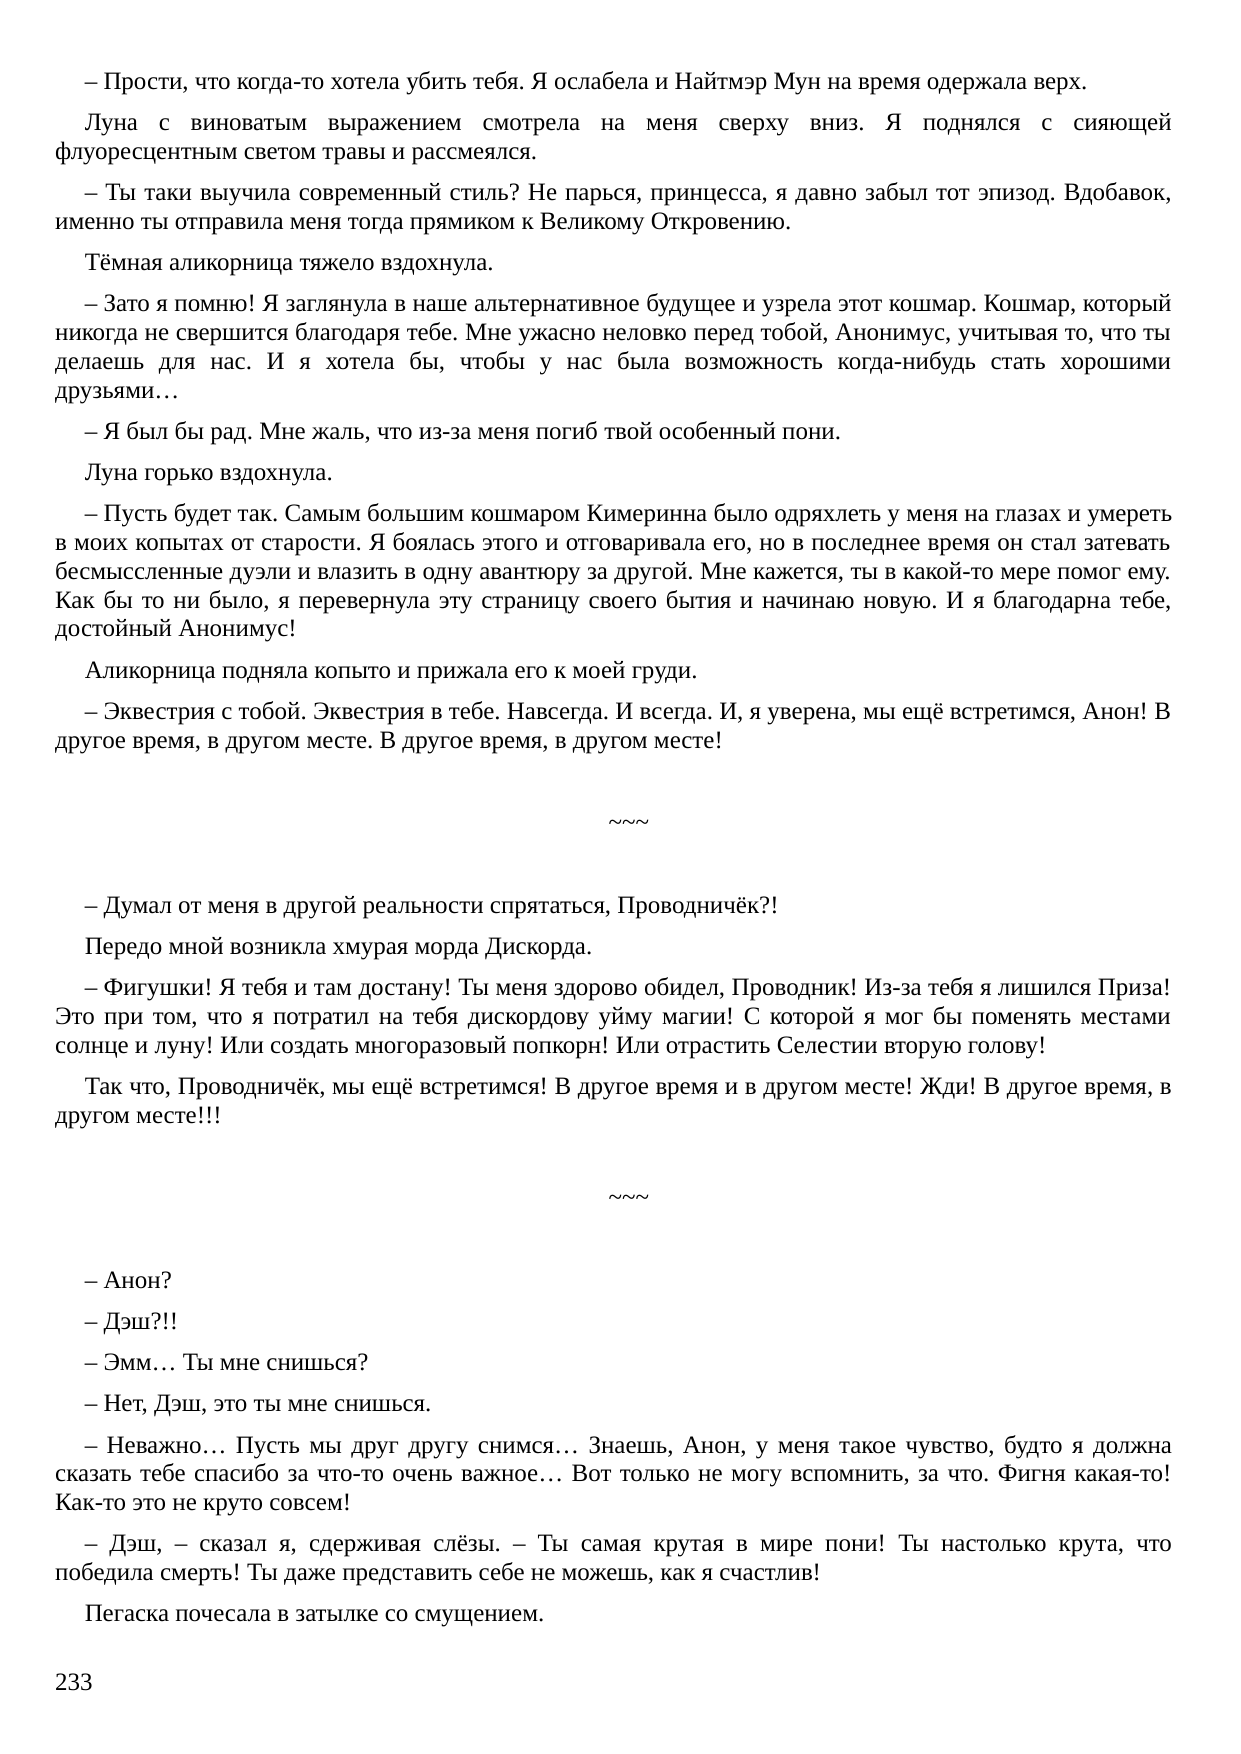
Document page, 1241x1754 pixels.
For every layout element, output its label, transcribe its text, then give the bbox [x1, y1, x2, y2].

text – Прости, что когда-то хотела убить тебя. Я ослабела и Найтмэр Мун на время одержала верх. [55, 66, 1173, 95]
text – Ты таки выучила современный стиль? Не парься, принцесса, я давно забыл тот эпизод. Вдобавок, именно ты отправила меня тогда прямиком к Великому Откровению. [55, 177, 1173, 235]
text – Эквестрия с тобой. Эквестрия в тебе. Навсегда. И всегда. И, я уверена, мы ещё встретимся, Анон! В другое время, в другом месте. В другое время, в другом месте! [55, 696, 1173, 753]
text Аликорница подняла копыто и прижала его к моей груди. [55, 655, 1173, 683]
text Так что, Проводничёк, мы ещё встретимся! В другое время и в другом месте! Жди! В другое время, в другом месте!!! [55, 1071, 1173, 1128]
text – Анон? [55, 1265, 1173, 1293]
text Передо мной возникла хмурая морда Дискорда. [55, 931, 1173, 960]
text – Думал от меня в другой реальности спрятаться, Проводничёк?! [55, 890, 1173, 918]
text ~~~ [55, 807, 1173, 836]
text – Нет, Дэш, это ты мне снишься. [55, 1388, 1173, 1417]
text – Я был бы рад. Мне жаль, что из-за меня погиб твой особенный пони. [55, 416, 1173, 445]
text Луна с виноватым выражением смотрела на меня сверху вниз. Я поднялся с сияющей флуоресцентным светом травы и рассмеялся. [55, 107, 1173, 165]
text – Дэш?!! [55, 1306, 1173, 1335]
text Пегаска почесала в затылке со смущением. [55, 1598, 1173, 1627]
text – Зато я помню! Я заглянула в наше альтернативное будущее и узрела этот кошмар. Кошмар, который никогда не свершится благодаря тебе. Мне ужасно неловко перед тобой, Анонимус, учитывая то, что ты делаешь для нас. И я хотела бы, чтобы у нас была возможность когда-нибудь стать хорошими друзьями… [55, 288, 1173, 403]
text Тёмная аликорница тяжело вздохнула. [55, 247, 1173, 276]
text Луна горько вздохнула. [55, 457, 1173, 486]
text – Фигушки! Я тебя и там достану! Ты меня здорово обидел, Проводник! Из-за тебя я лишился Приза! Это при том, что я потратил на тебя дискордову уйму магии! С которой я мог бы поменять местами солнце и луну! Или создать многоразовый попкорн! Или отрастить Селестии вторую голову! [55, 972, 1173, 1058]
text – Эмм… Ты мне снишься? [55, 1347, 1173, 1376]
text – Пусть будет так. Самым большим кошмаром Кимеринна было одряхлеть у меня на глазах и умереть в моих копытах от старости. Я боялась этого и отговаривала его, но в последнее время он стал затевать бесмыссленные дуэли и влазить в одну авантюру за другой. Мне кажется, ты в какой-то мере помог ему. Как бы то ни было, я перевернула эту страницу своего бытия и начинаю новую. И я благодарна тебе, достойный Анонимус! [55, 498, 1173, 642]
text – Дэш, – сказал я, сдерживая слёзы. – Ты самая крутая в мире пони! Ты настолько крута, что победила смерть! Ты даже представить себе не можешь, как я счастлив! [55, 1528, 1173, 1586]
text ~~~ [55, 1182, 1173, 1211]
text – Неважно… Пусть мы друг другу снимся… Знаешь, Анон, у меня такое чувство, будто я должна сказать тебе спасибо за что-то очень важное… Вот только не могу вспомнить, за что. Фигня какая-то! Как-то это не круто совсем! [55, 1430, 1173, 1516]
